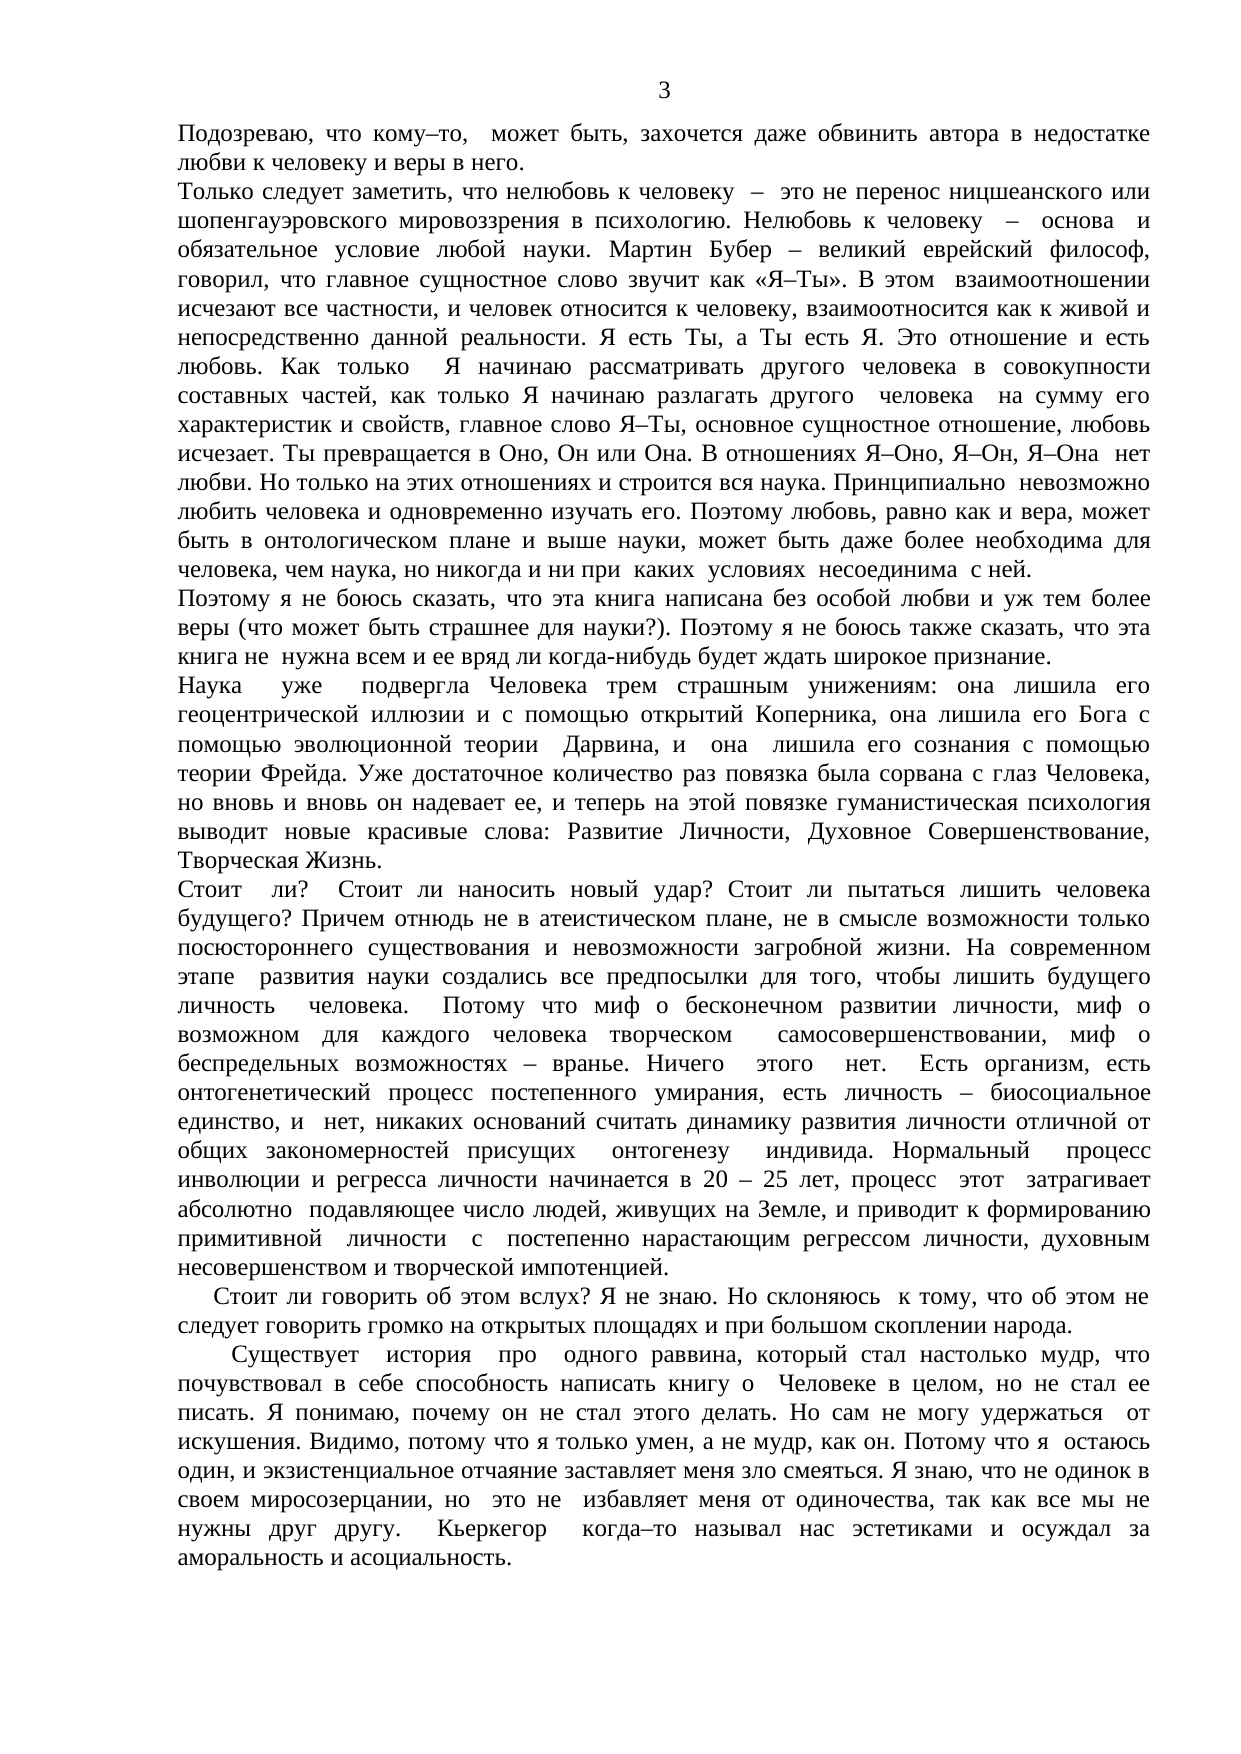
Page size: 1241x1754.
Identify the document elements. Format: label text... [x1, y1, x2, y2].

text Поэтому я не боюсь сказать, что эта книга написана без особой любви и уж тем более веры (что может быть страшнее для науки?). Поэтому я не боюсь также сказать, что эта книга не нужна всем и ее вряд ли когда-нибудь будет ждать широкое признание. [177, 583, 1152, 670]
text Существует история про одного раввина, который стал настолько мудр, что почувствовал в себе способность написать книгу о Человеке в целом, но не стал ее писать. Я понимаю, почему он не стал этого делать. Но сам не могу удержаться от искушения. Видимо, потому что я только умен, а не мудр, как он. Потому что я остаюсь один, и экзистенциальное отчаяние заставляет меня зло смеяться. Я знаю, что не одинок в своем миросозерцании, но это не избавляет меня от одиночества, так как все мы не нужны друг другу. Кьеркегор когда–то называл нас эстетиками и осуждал за аморальность и асоциальность. [177, 1339, 1152, 1571]
text Наука уже подвергла Человека трем страшным унижениям: она лишила его геоцентрической иллюзии и с помощью открытий Коперника, она лишила его Бога с помощью эволюционной теории Дарвина, и она лишила его сознания с помощью теории Фрейда. Уже достаточное количество раз повязка была сорвана с глаз Человека, но вновь и вновь он надевает ее, и теперь на этой повязке гуманистическая психология выводит новые красивые слова: Развитие Личности, Духовное Совершенствование, Творческая Жизнь. [177, 670, 1152, 874]
text Стоит ли? Стоит ли наносить новый удар? Стоит ли пытаться лишить человека будущего? Причем отнюдь не в атеистическом плане, не в смысле возможности только посюстороннего существования и невозможности загробной жизни. На современном этапе развития науки создались все предпосылки для того, чтобы лишить будущего личность человека. Потому что миф о бесконечном развитии личности, миф о возможном для каждого человека творческом самосовершенствовании, миф о беспредельных возможностях – вранье. Ничего этого нет. Есть организм, есть онтогенетический процесс постепенного умирания, есть личность – биосоциальное единство, и нет, никаких оснований считать динамику развития личности отличной от общих закономерностей присущих онтогенезу индивида. Нормальный процесс инволюции и регресса личности начинается в 20 – 25 лет, процесс этот затрагивает абсолютно подавляющее число людей, живущих на Земле, и приводит к формированию примитивной личности с постепенно нарастающим регрессом личности, духовным несовершенством и творческой импотенцией. [177, 874, 1152, 1281]
text Стоит ли говорить об этом вслух? Я не знаю. Но склоняюсь к тому, что об этом не следует говорить громко на открытых площадях и при большом скоплении народа. [177, 1281, 1152, 1339]
text Подозреваю, что кому–то, может быть, захочется даже обвинить автора в недостатке любви к человеку и веры в него. [177, 118, 1152, 176]
text Только следует заметить, что нелюбовь к человеку – это не перенос ницшеанского или шопенгауэровского мировоззрения в психологию. Нелюбовь к человеку – основа и обязательное условие любой науки. Мартин Бубер – великий еврейский философ, говорил, что главное сущностное слово звучит как «Я–Ты». В этом взаимоотношении исчезают все частности, и человек относится к человеку, взаимоотносится как к живой и непосредственно данной реальности. Я есть Ты, а Ты есть Я. Это отношение и есть любовь. Как только Я начинаю рассматривать другого человека в совокупности составных частей, как только Я начинаю разлагать другого человека на сумму его характеристик и свойств, главное слово Я–Ты, основное сущностное отношение, любовь исчезает. Ты превращается в Оно, Он или Она. В отношениях Я–Оно, Я–Он, Я–Она нет любви. Но только на этих отношениях и строится вся наука. Принципиально невозможно любить человека и одновременно изучать его. Поэтому любовь, равно как и вера, может быть в онтологическом плане и выше науки, может быть даже более необходима для человека, чем наука, но никогда и ни при каких условиях несоединима с ней. [177, 176, 1152, 583]
